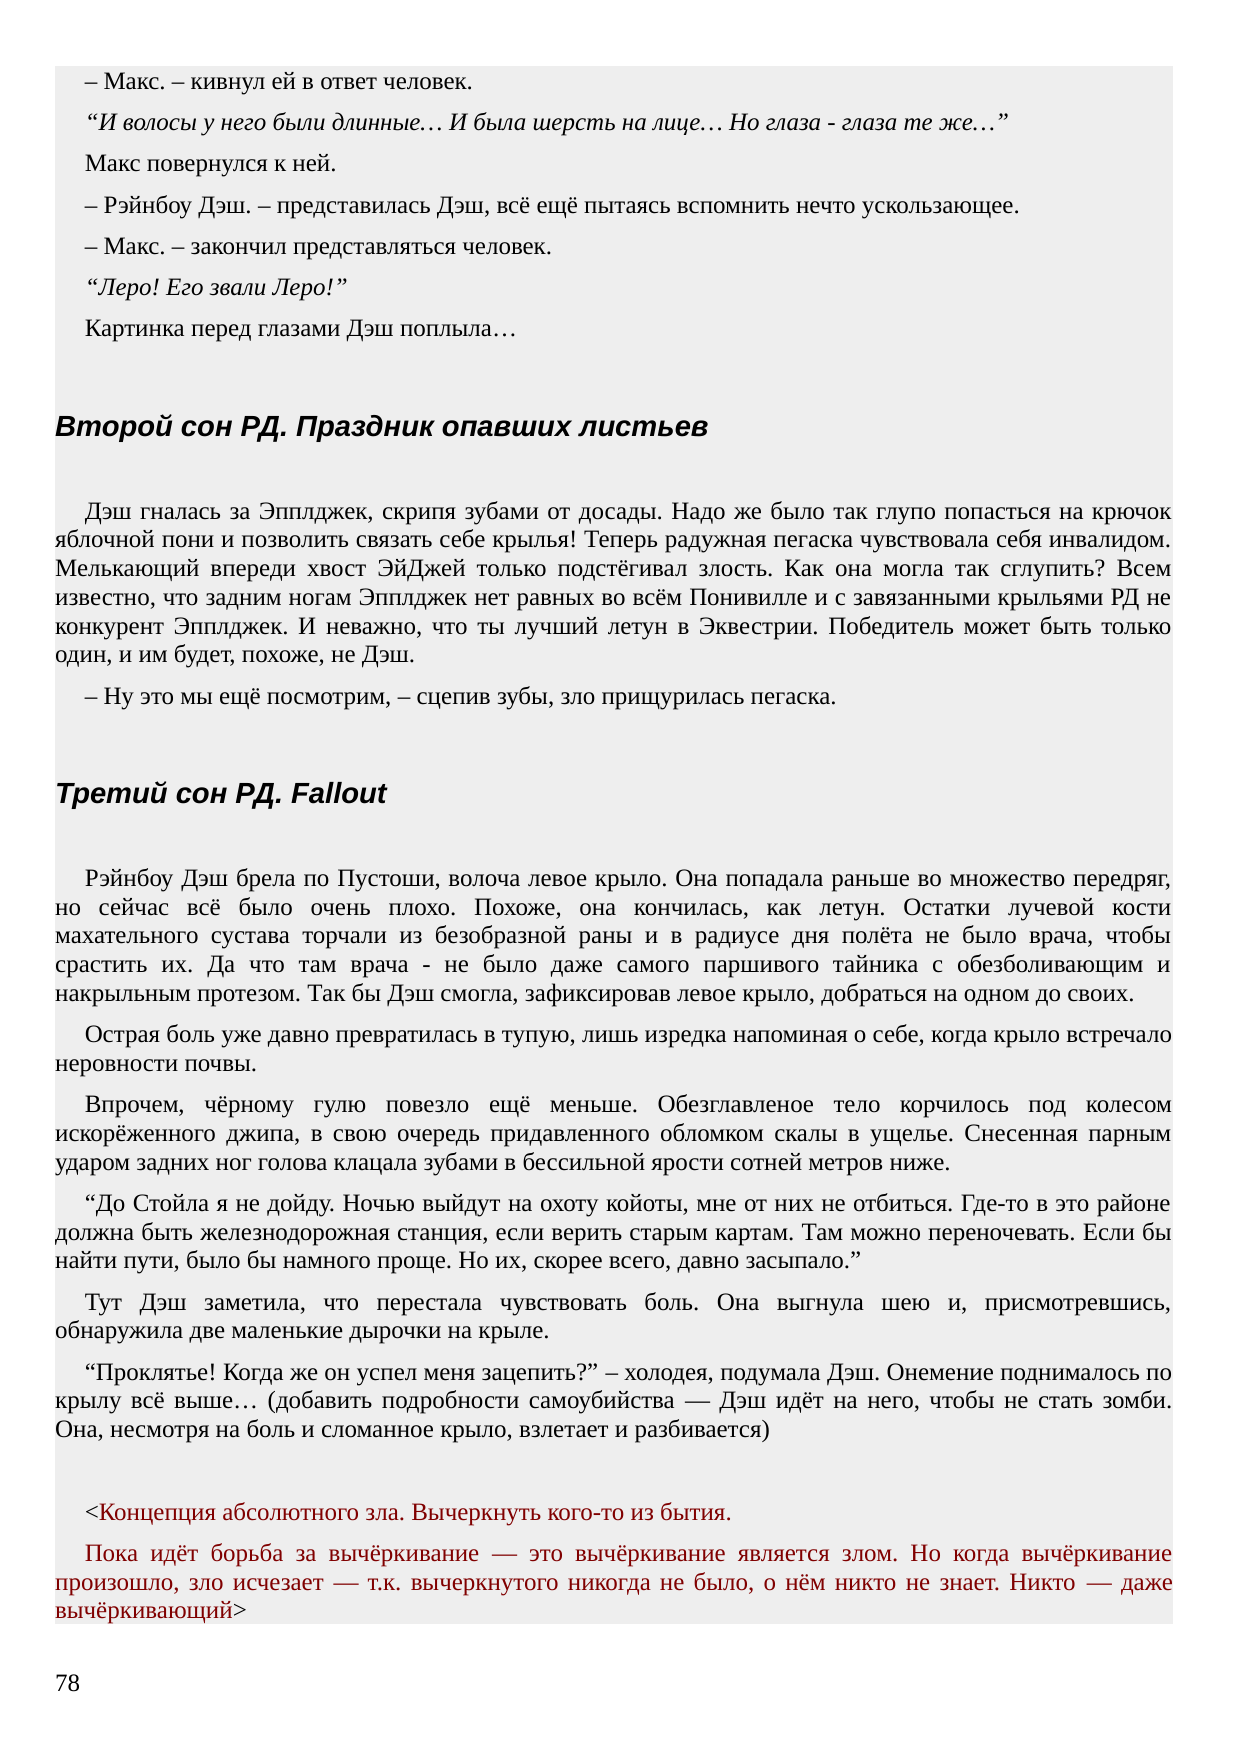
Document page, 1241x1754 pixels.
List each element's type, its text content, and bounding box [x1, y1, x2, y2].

text Пока идёт борьба за вычёркивание — это вычёркивание является злом. Но когда вычёркивание произошло, зло исчезает — т.к. вычеркнутого никогда не было, о нём никто не знает. Никто — даже вычёркивающий> [55, 1538, 1173, 1624]
text Впрочем, чёрному гулю повезло ещё меньше. Обезглавленое тело корчилось под колесом искорёженного джипа, в свою очередь придавленного обломком скалы в ущелье. Снесенная парным ударом задних ног голова клацала зубами в бессильной ярости сотней метров ниже. [55, 1089, 1173, 1176]
text Рэйнбоу Дэш брела по Пустоши, волоча левое крыло. Она попадала раньше во множество передряг, но сейчас всё было очень плохо. Похоже, она кончилась, как летун. Остатки лучевой кости махательного сустава торчали из безобразной раны и в радиусе дня полёта не было врача, чтобы срастить их. Да что там врача - не было даже самого паршивого тайника с обезболивающим и накрыльным протезом. Так бы Дэш смогла, зафиксировав левое крыло, добраться на одном до своих. [55, 863, 1173, 1007]
text Острая боль уже давно превратилась в тупую, лишь изредка напоминая о себе, когда крыло встречало неровности почвы. [55, 1019, 1173, 1077]
text <Концепция абсолютного зла. Вычеркнуть кого-то из бытия. [55, 1497, 1173, 1526]
text “Проклятье! Когда же он успел меня зацепить?” – холодея, подумала Дэш. Онемение поднималось по крылу всё выше… (добавить подробности самоубийства — Дэш идёт на него, чтобы не стать зомби. Она, несмотря на боль и сломанное крыло, взлетает и разбивается) [55, 1357, 1173, 1443]
text Макс повернулся к ней. [55, 148, 1173, 177]
text “Леро! Его звали Леро!” [55, 272, 1173, 301]
subtitle Второй сон РД. Праздник опавших листьев [55, 408, 1173, 442]
text – Макс. – кивнул ей в ответ человек. [55, 66, 1173, 95]
subtitle Третий сон РД. Fallout [55, 776, 1173, 809]
text Дэш гналась за Эпплджек, скрипя зубами от досады. Надо же было так глупо попасться на крючок яблочной пони и позволить связать себе крылья! Теперь радужная пегаска чувствовала себя инвалидом. Мелькающий впереди хвост ЭйДжей только подстёгивал злость. Как она могла так сглупить? Всем известно, что задним ногам Эпплджек нет равных во всём Понивилле и с завязанными крыльями РД не конкурент Эпплджек. И неважно, что ты лучший летун в Эквестрии. Победитель может быть только один, и им будет, похоже, не Дэш. [55, 496, 1173, 668]
text Картинка перед глазами Дэш поплыла… [55, 313, 1173, 342]
text “И волосы у него были длинные… И была шерсть на лице… Но глаза - глаза те же…” [55, 107, 1173, 136]
text – Рэйнбоу Дэш. – представилась Дэш, всё ещё пытаясь вспомнить нечто ускользающее. [55, 190, 1173, 218]
text “До Стойла я не дойду. Ночью выйдут на охоту койоты, мне от них не отбиться. Где-то в это районе должна быть железнодорожная станция, если верить старым картам. Там можно переночевать. Если бы найти пути, было бы намного проще. Но их, скорее всего, давно засыпало.” [55, 1188, 1173, 1274]
text – Ну это мы ещё посмотрим, – сцепив зубы, зло прищурилась пегаска. [55, 681, 1173, 709]
text – Макс. – закончил представляться человек. [55, 231, 1173, 260]
text Тут Дэш заметила, что перестала чувствовать боль. Она выгнула шею и, присмотревшись, обнаружила две маленькие дырочки на крыле. [55, 1287, 1173, 1344]
